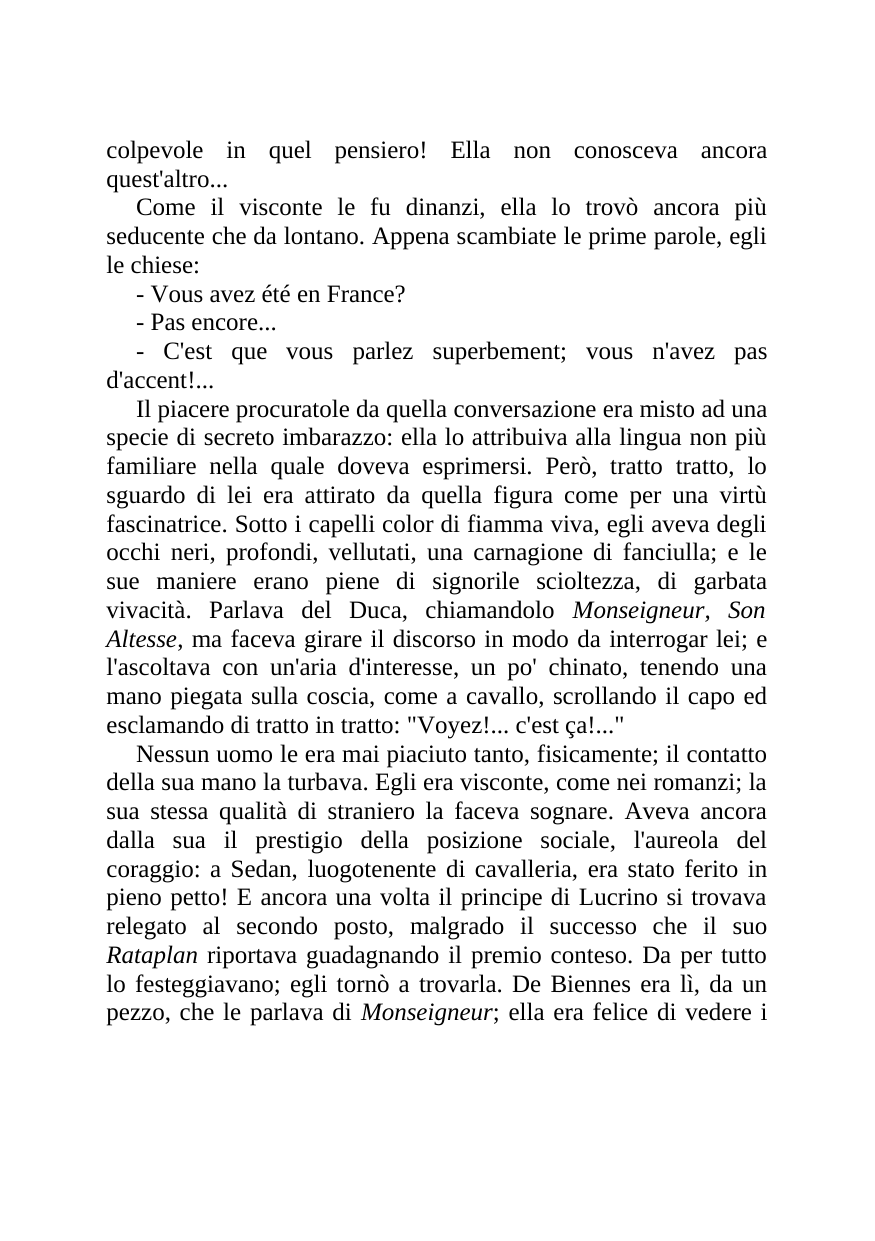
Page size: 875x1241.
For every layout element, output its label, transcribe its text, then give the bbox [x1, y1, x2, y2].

text Come il visconte le fu dinanzi, ella lo trovò ancora più seducente che da lontano. Appena scambiate le prime parole, egli le chiese: [106, 192, 768, 279]
text Nessun uomo le era mai piaciuto tanto, fisicamente; il contatto della sua mano la turbava. Egli era visconte, come nei romanzi; la sua stessa qualità di straniero la faceva sognare. Aveva ancora dalla sua il prestigio della posizione sociale, l'aureola del coraggio: a Sedan, luogotenente di cavalleria, era stato ferito in pieno petto! E ancora una volta il principe di Lucrino si trovava relegato al secondo posto, malgrado il successo che il suo Rataplan riportava guadagnando il premio conteso. Da per tutto lo festeggiavano; egli tornò a trovarla. De Biennes era lì, da un pezzo, che le parlava di Monseigneur; ella era felice di vedere i [106, 739, 768, 1026]
text Il piacere procuratole da quella conversazione era misto ad una specie di secreto imbarazzo: ella lo attribuiva alla lingua non più familiare nella quale doveva esprimersi. Però, tratto tratto, lo sguardo di lei era attirato da quella figura come per una virtù fascinatrice. Sotto i capelli color di fiamma viva, egli aveva degli occhi neri, profondi, vellutati, una carnagione di fanciulla; e le sue maniere erano piene di signorile scioltezza, di garbata vivacità. Parlava del Duca, chiamandolo Monseigneur, Son Altesse, ma faceva girare il discorso in modo da interrogar lei; e l'ascoltava con un'aria d'interesse, un po' chinato, tenendo una mano piegata sulla coscia, come a cavallo, scrollando il capo ed esclamando di tratto in tratto: "Voyez!... c'est ça!..." [106, 394, 768, 739]
text - Pas encore... [106, 307, 768, 336]
text - C'est que vous parlez superbement; vous n'avez pas d'accent!... [106, 336, 768, 394]
text - Vous avez été en France? [106, 279, 768, 307]
text colpevole in quel pensiero! Ella non conosceva ancora quest'altro... [106, 135, 768, 192]
